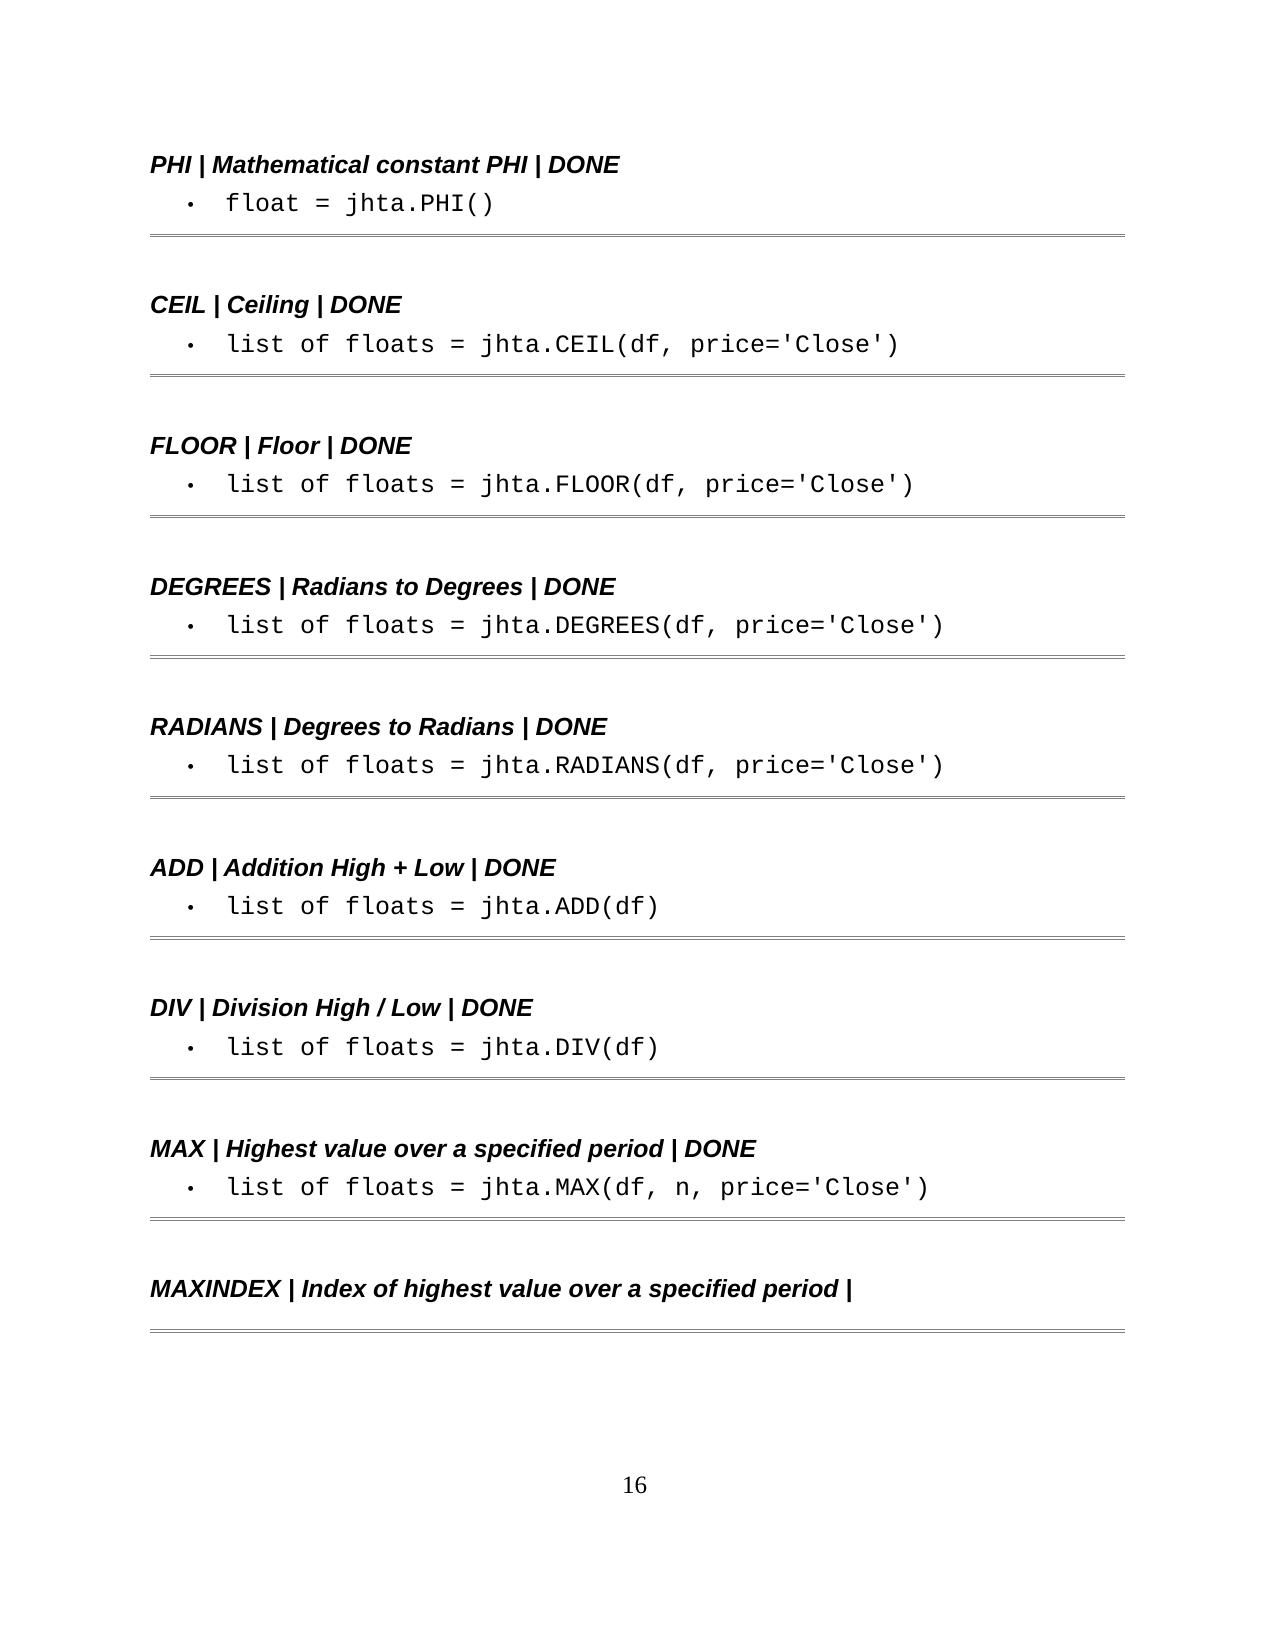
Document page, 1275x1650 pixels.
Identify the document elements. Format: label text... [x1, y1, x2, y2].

subtitle RADIANS | Degrees to Radians | DONE [150, 712, 1125, 741]
subtitle DEGREES | Radians to Degrees | DONE [150, 572, 1125, 600]
subtitle PHI | Mathematical constant PHI | DONE [150, 150, 1125, 178]
list list of floats = jhta.MAX(df, n, price='Close') [187, 1175, 1125, 1203]
subtitle ADD | Addition High + Low | DONE [150, 853, 1125, 881]
subtitle CEIL | Ceiling | DONE [150, 291, 1125, 319]
list list of floats = jhta.ADD(df) [187, 894, 1125, 922]
list list of floats = jhta.DIV(df) [187, 1034, 1125, 1062]
subtitle MAXINDEX | Index of highest value over a specified period | [150, 1274, 1125, 1303]
list list of floats = jhta.FLOOR(df, price='Close') [187, 472, 1125, 500]
list float = jhta.PHI() [187, 191, 1125, 219]
list list of floats = jhta.CEIL(df, price='Close') [187, 332, 1125, 360]
subtitle DIV | Division High / Low | DONE [150, 993, 1125, 1022]
list list of floats = jhta.DEGREES(df, price='Close') [187, 613, 1125, 641]
list list of floats = jhta.RADIANS(df, price='Close') [187, 753, 1125, 781]
subtitle MAX | Highest value over a specified period | DONE [150, 1134, 1125, 1162]
subtitle FLOOR | Floor | DONE [150, 431, 1125, 459]
